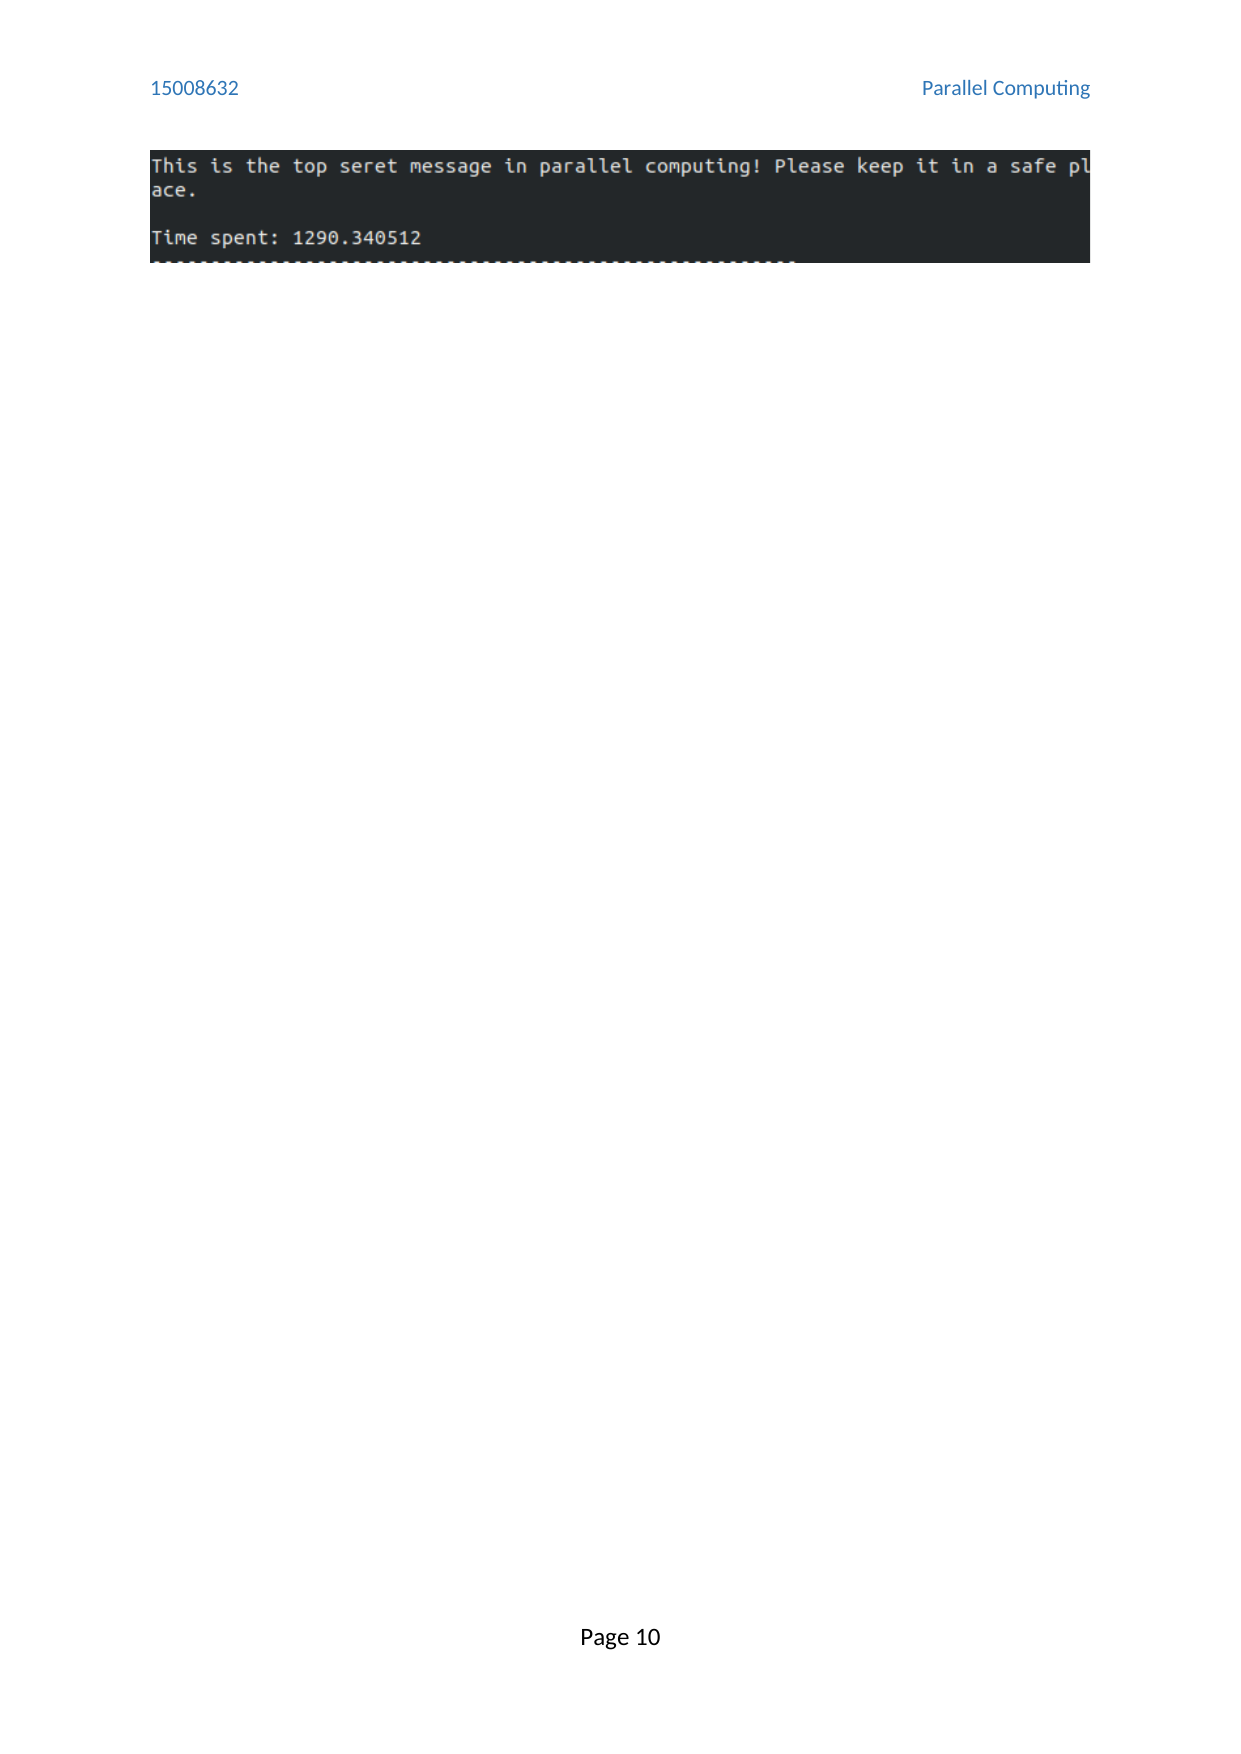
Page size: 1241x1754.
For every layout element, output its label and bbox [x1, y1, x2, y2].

picture [150, 150, 1091, 263]
